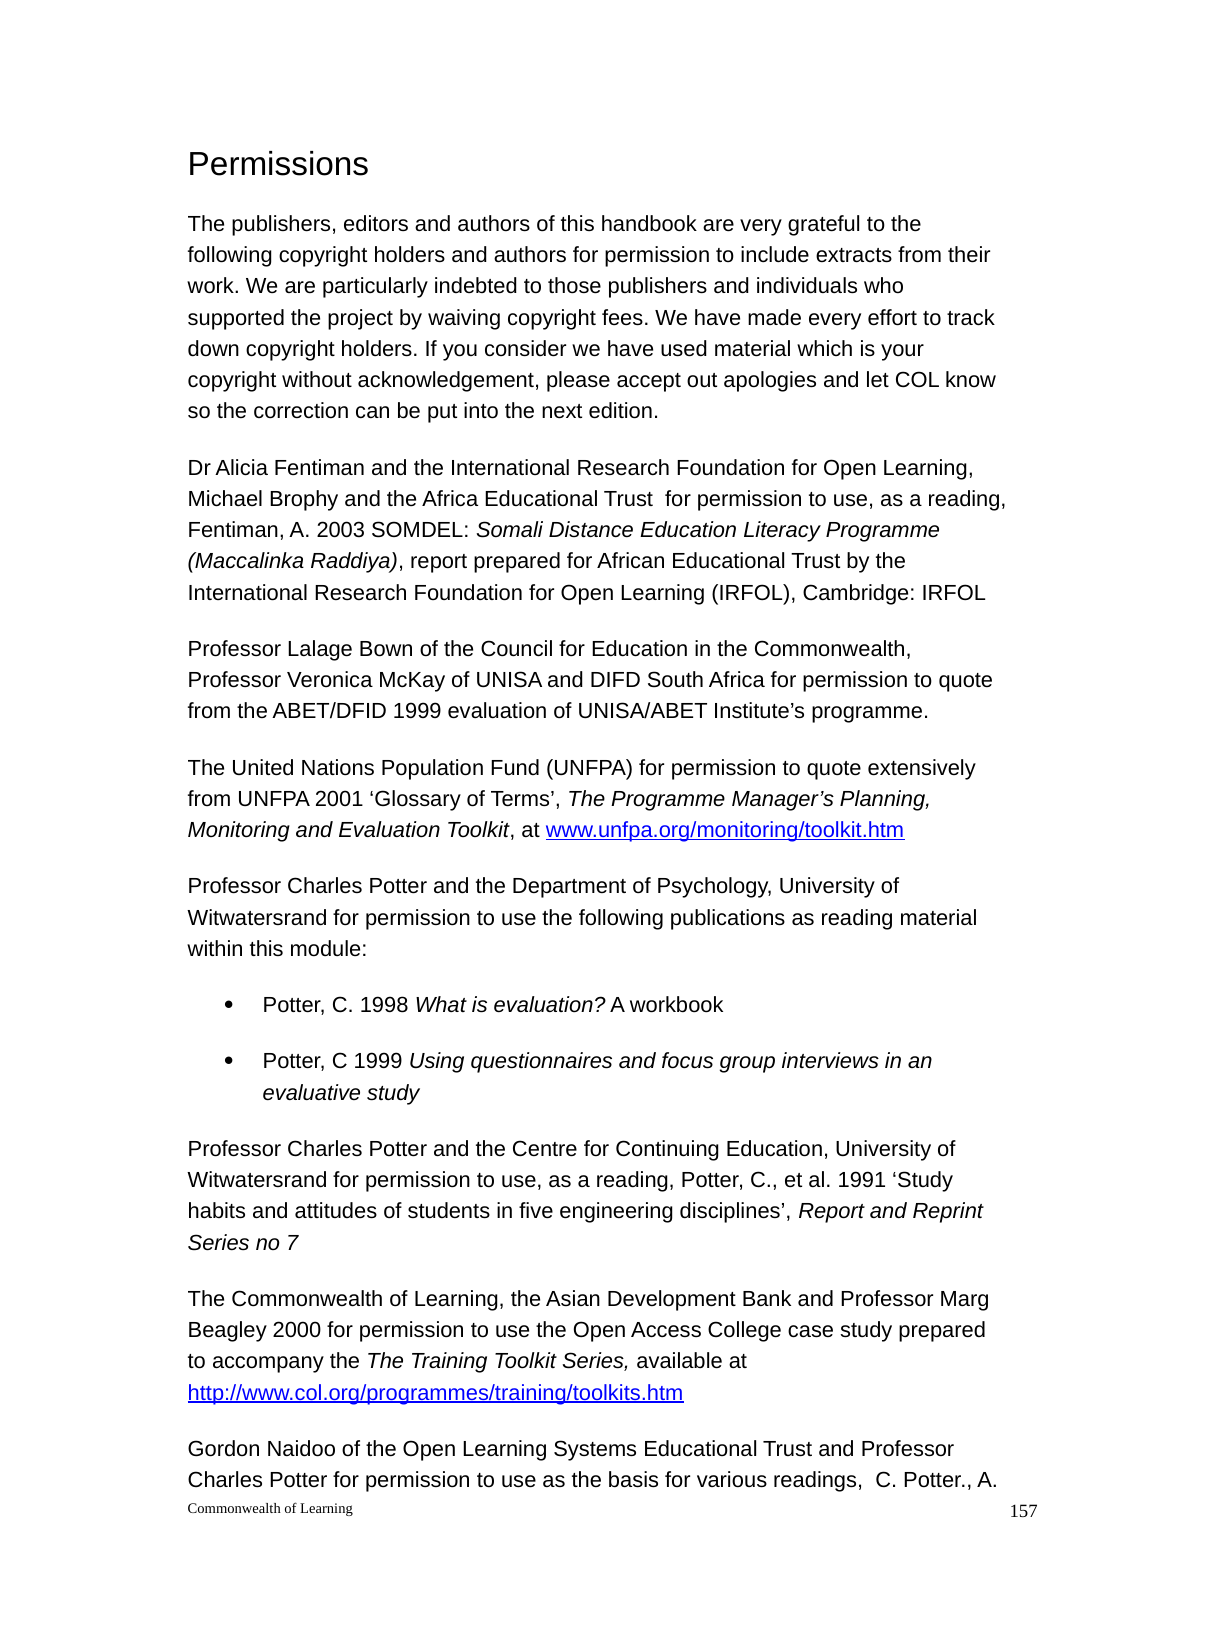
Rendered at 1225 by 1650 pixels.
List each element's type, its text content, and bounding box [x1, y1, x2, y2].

text Professor Charles Potter and the Department of Psychology, University of Witwatersrand for permission to use the following publications as reading material within this module: [187, 869, 1007, 962]
text Gordon Naidoo of the Open Learning Systems Educational Trust and Professor Charles Potter for permission to use as the basis for various readings, C. Potter., A. [187, 1431, 1007, 1494]
text The Commonwealth of Learning, the Asian Development Bank and Professor Marg Beagley 2000 for permission to use the Open Access College case study prepared to accompany the The Training Toolkit Series, available at http://www.col.org/programmes/training/toolkits.htm [187, 1281, 1007, 1406]
list Potter, C 1999 Using questionnaires and focus group interviews in an evaluative study [225, 1044, 1007, 1106]
text Permissions [187, 150, 1007, 181]
text Professor Charles Potter and the Centre for Continuing Education, University of Witwatersrand for permission to use, as a reading, Potter, C., et al. 1991 ‘Study habits and attitudes of students in five engineering disciplines’, Report and Reprint Series no 7 [187, 1131, 1007, 1256]
text The United Nations Population Fund (UNFPA) for permission to quote extensively from UNFPA 2001 ‘Glossary of Terms’, The Programme Manager’s Planning, Monitoring and Evaluation Toolkit, at www.unfpa.org/monitoring/toolkit.htm [187, 750, 1007, 844]
list Potter, C. 1998 What is evaluation? A workbook [225, 987, 1007, 1019]
text Professor Lalage Bown of the Council for Education in the Commonwealth, Professor Veronica McKay of UNISA and DIFD South Africa for permission to quote from the ABET/DFID 1999 evaluation of UNISA/ABET Institute’s programme. [187, 631, 1007, 725]
text The publishers, editors and authors of this handbook are very grateful to the following copyright holders and authors for permission to include extracts from their work. We are particularly indebted to those publishers and individuals who supported the project by waiving copyright fees. We have made every effort to track down copyright holders. If you consider we have used material which is your copyright without acknowledgement, please accept out apologies and let COL know so the correction can be put into the next edition. [187, 206, 1007, 425]
text Dr Alicia Fentiman and the International Research Foundation for Open Learning, Michael Brophy and the Africa Educational Trust for permission to use, as a reading, Fentiman, A. 2003 SOMDEL: Somali Distance Education Literacy Programme (Maccalinka Raddiya), report prepared for African Educational Trust by the International Research Foundation for Open Learning (IRFOL), Cambridge: IRFOL [187, 450, 1007, 606]
